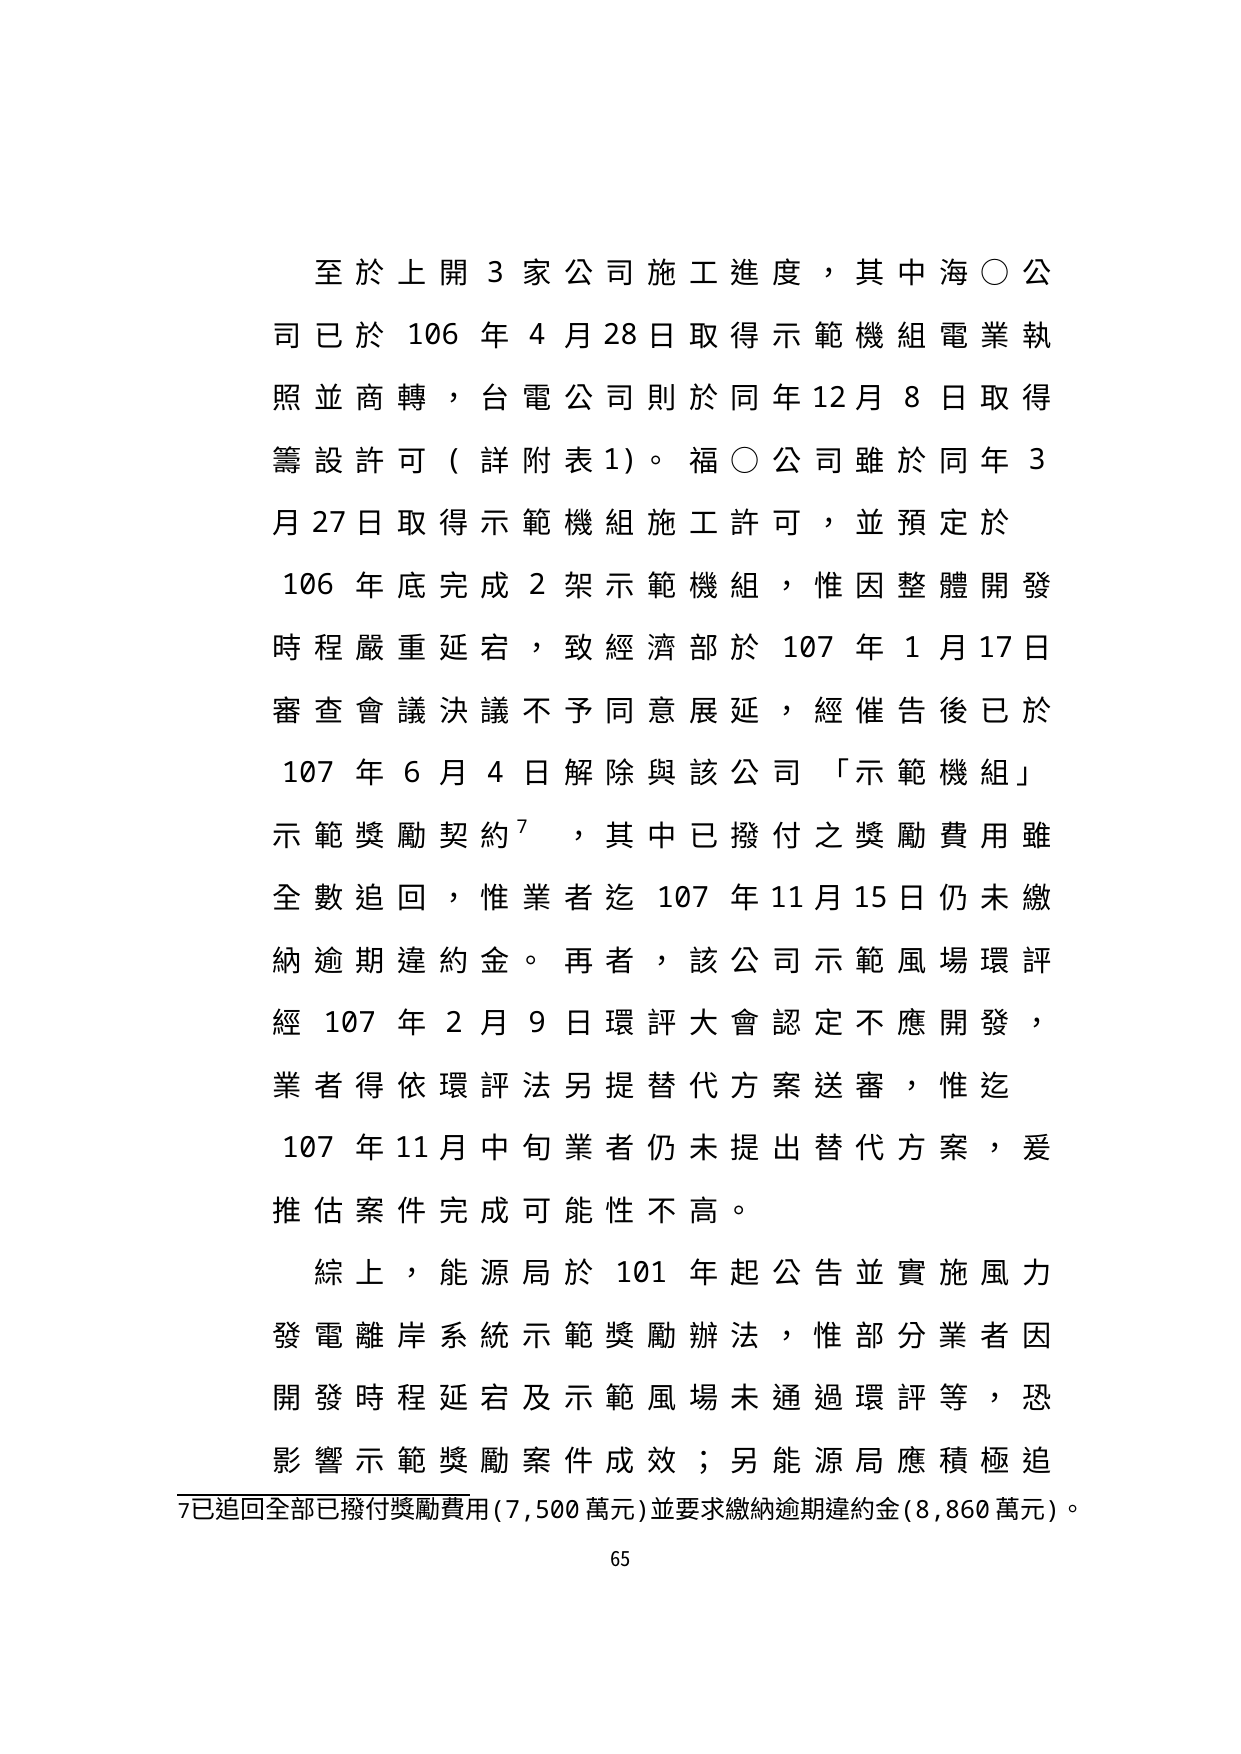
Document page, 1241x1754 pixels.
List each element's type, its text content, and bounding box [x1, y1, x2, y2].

text 至於上開3家公司施工進度，其中海○公司已於106年4月28日取得示範機組電業執照並商轉，台電公司則於同年12月8日取得籌設許可(詳附表1)。福○公司雖於同年3月27日取得示範機組施工許可，並預定於106年底完成2架示範機組，惟因整體開發時程嚴重延宕，致經濟部於107年1月17日審查會議決議不予同意展延，經催告後已於107年6月4日解除與該公司「示範機組」示範獎勵契約，其中已撥付之獎勵費用雖全數追回，惟業者迄107年11月15日仍未繳納逾期違約金。再者，該公司示範風場環評經107年2月9日環評大會認定不應開發，業者得依環評法另提替代方案送審，惟迄107年11月中旬業者仍未提出替代方案，爰推估案件完成可能性不高。 [242, 229, 1058, 1229]
text 已追回全部已撥付獎勵費用(7,500萬元)並要求繳納逾期違約金(8,860萬元)。 [177, 1496, 1063, 1525]
text 綜上，能源局於101年起公告並實施風力發電離岸系統示範獎勵辦法，惟部分業者因開發時程延宕及示範風場未通過環評等，恐影響示範獎勵案件成效；另能源局應積極追 [242, 1229, 1058, 1479]
